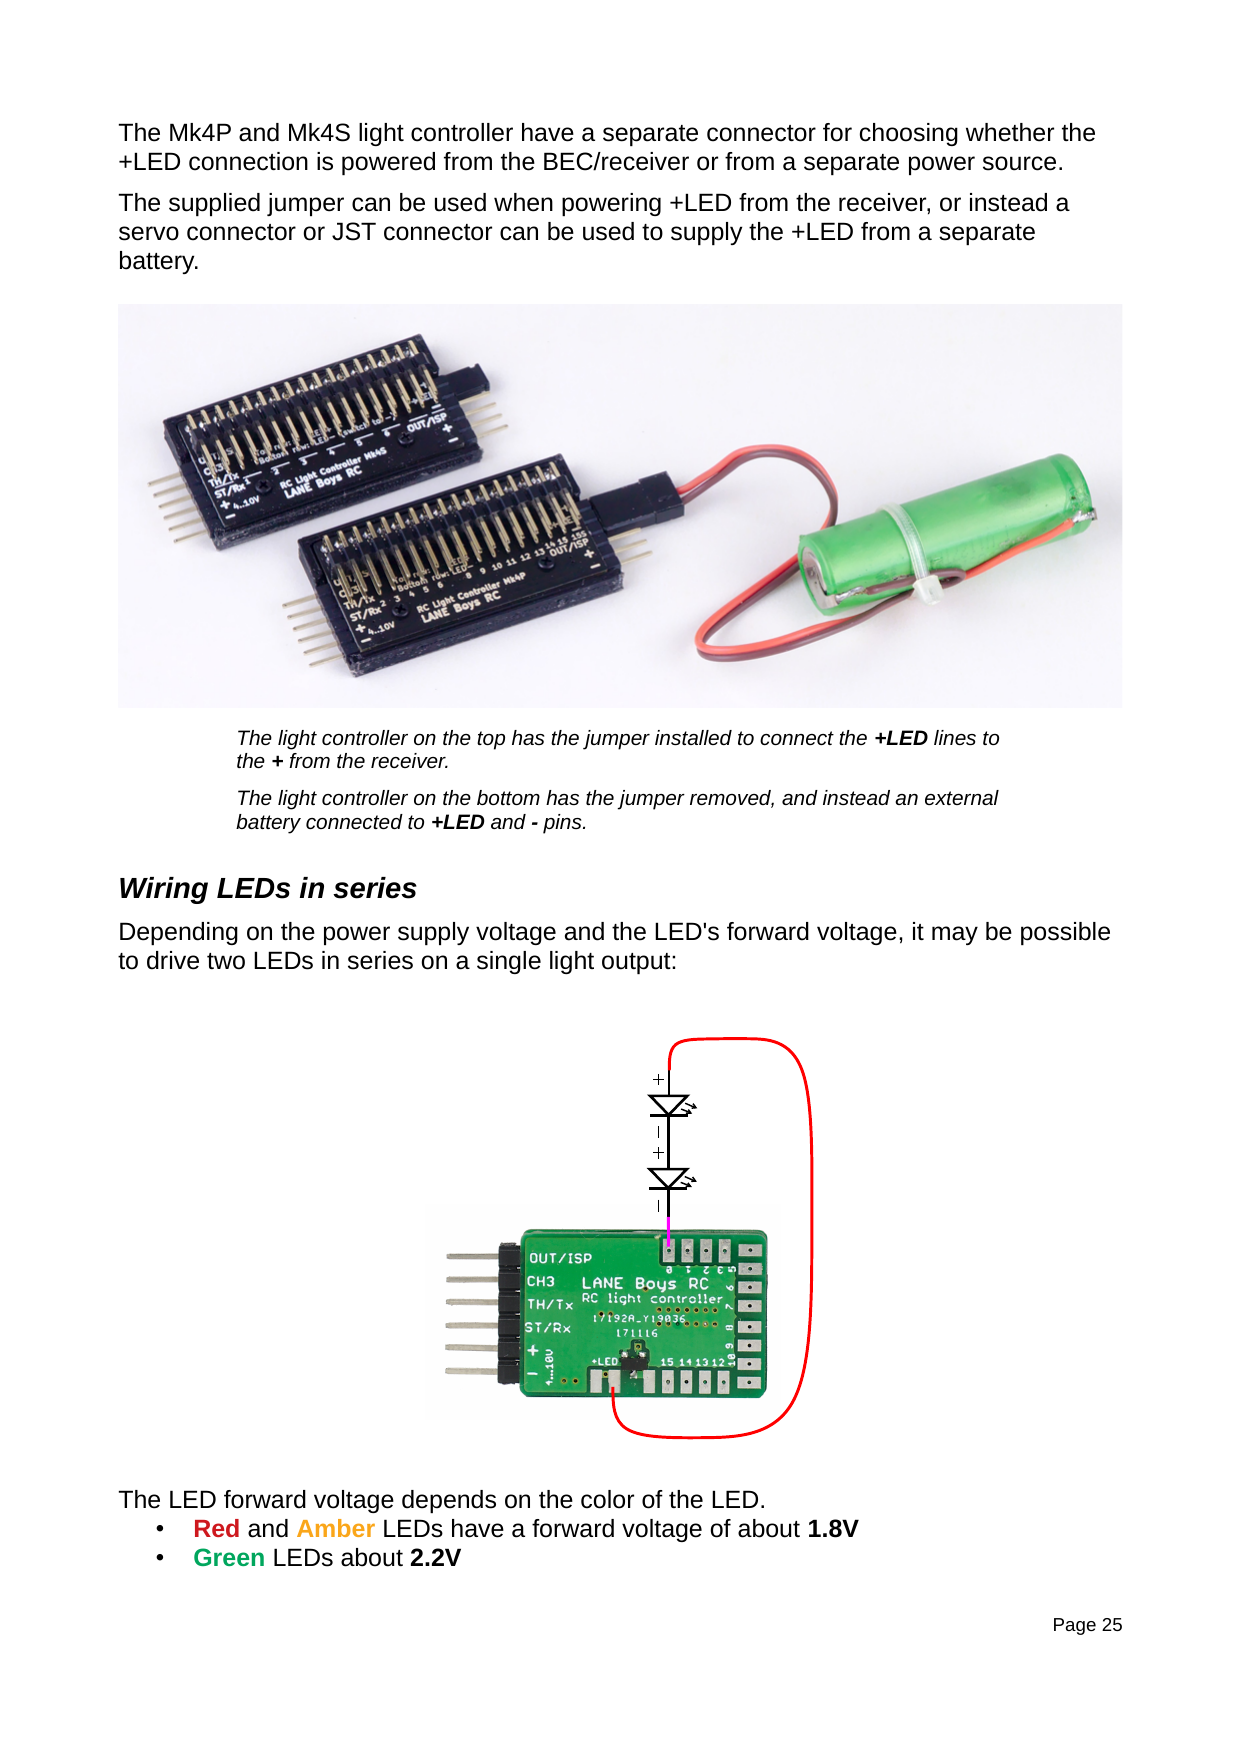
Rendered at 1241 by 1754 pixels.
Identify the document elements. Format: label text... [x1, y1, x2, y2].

subtitle Wiring LEDs in series [118, 871, 1122, 905]
text The LED forward voltage depends on the color of the LED. [118, 1485, 1122, 1514]
text The Mk4P and Mk4S light controller have a separate connector for choosing whether the +LED connection is powered from the BEC/receiver or from a separate power source. [118, 118, 1122, 176]
picture [118, 304, 1123, 708]
text Depending on the power supply voltage and the LED's forward voltage, it may be possible to drive two LEDs in series on a single light output: [118, 917, 1122, 975]
text The light controller on the top has the jumper installed to connect the +LED lines to the + from the receiver. [236, 725, 1004, 773]
list Green LEDs about 2.2V [156, 1543, 1122, 1572]
text The light controller on the bottom has the jumper removed, and instead an external battery connected to +LED and - pins. [236, 786, 1004, 834]
list Red and Amber LEDs have a forward voltage of about 1.8V [156, 1514, 1122, 1543]
text The supplied jumper can be used when powering +LED from the receiver, or instead a servo connector or JST connector can be used to supply the +LED from a separate battery. [118, 188, 1122, 274]
